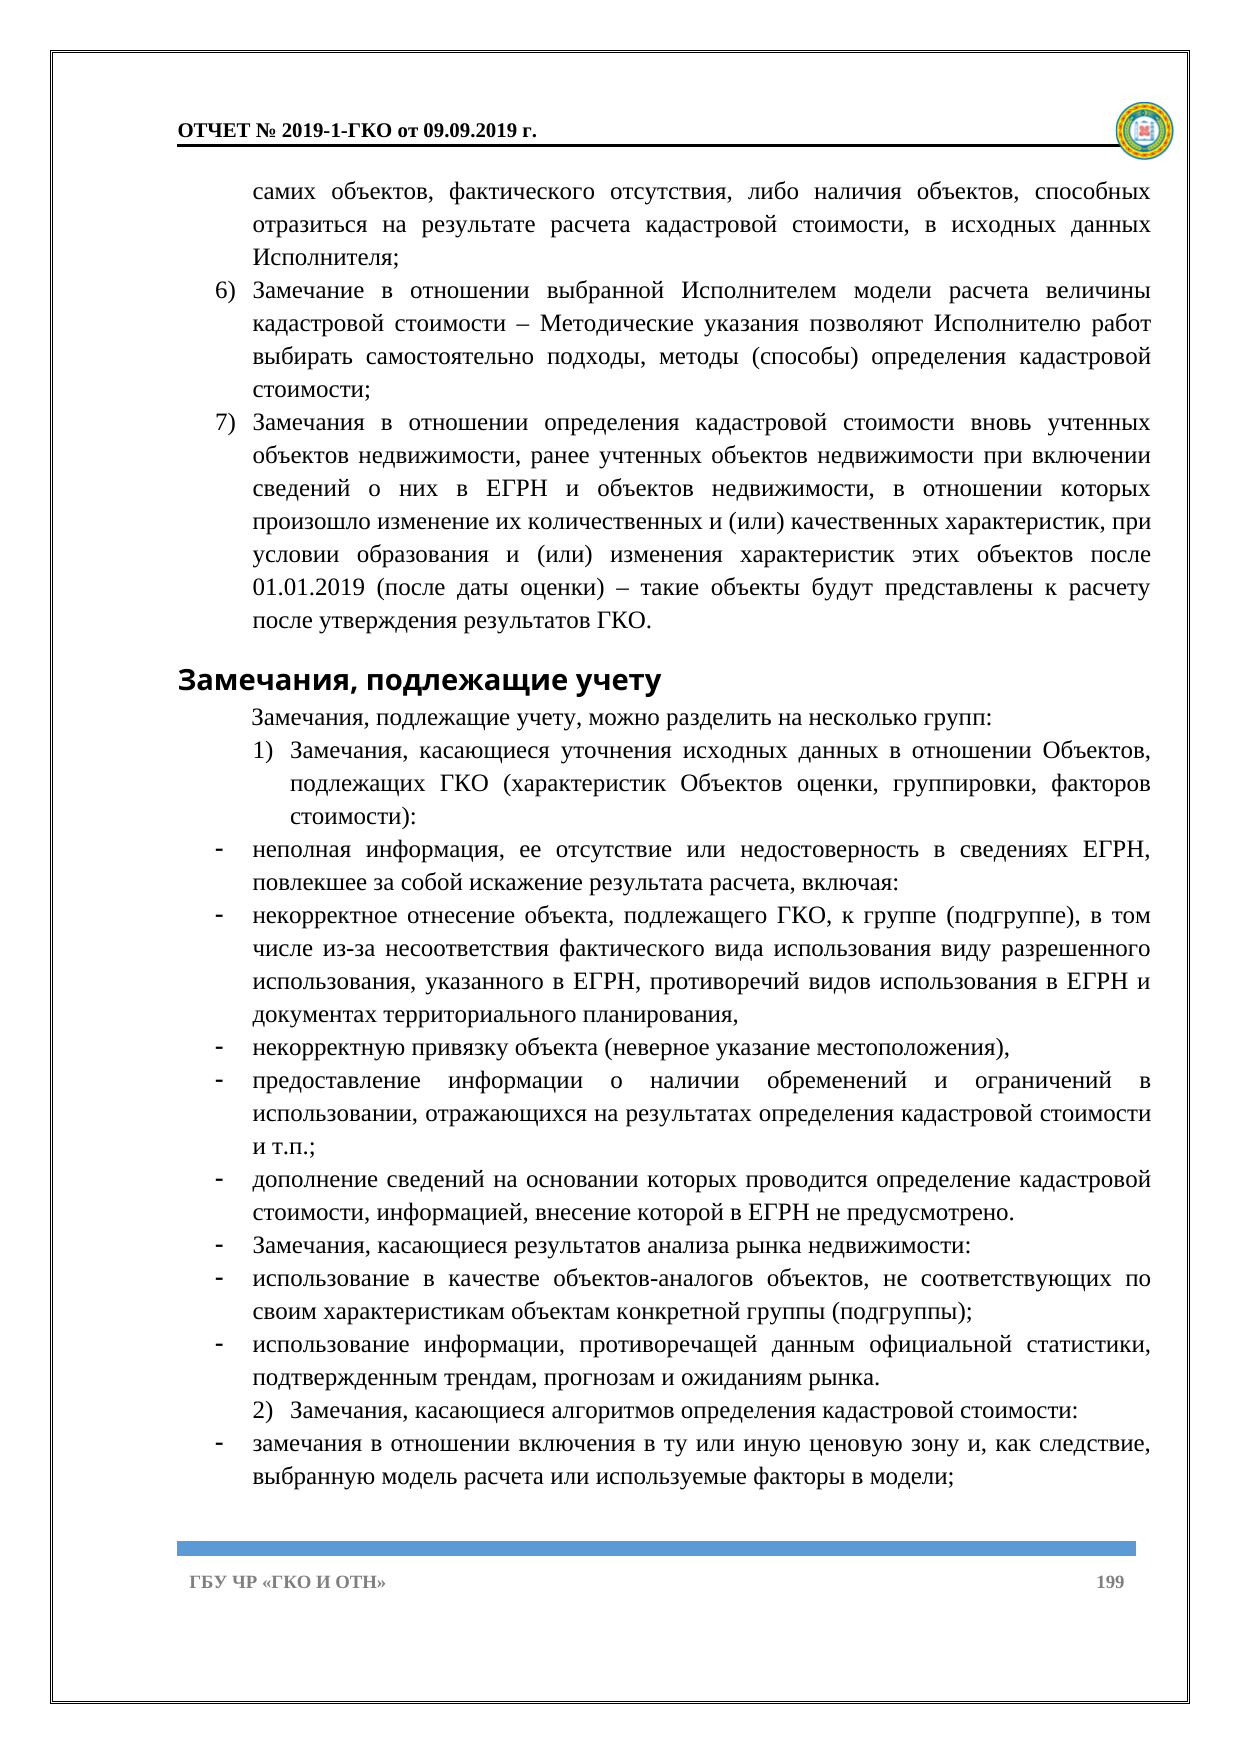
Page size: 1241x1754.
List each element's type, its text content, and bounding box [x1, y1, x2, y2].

list использование информации, противоречащей данным официальной статистики, подтвержденным трендам, прогнозам и ожиданиям рынка. [215, 1329, 1152, 1391]
list предоставление информации о наличии обременений и ограничений в использовании, отражающихся на результатах определения кадастровой стоимости и т.п.; [215, 1065, 1152, 1160]
list Замечание в отношении выбранной Исполнителем модели расчета величины кадастровой стоимости – Методические указания позволяют Исполнителю работ выбирать самостоятельно подходы, методы (способы) определения кадастровой стоимости; [215, 275, 1152, 403]
list замечания в отношении включения в ту или иную ценовую зону и, как следствие, выбранную модель расчета или используемые факторы в модели; [215, 1428, 1152, 1490]
list некорректную привязку объекта (неверное указание местоположения), [215, 1032, 1152, 1061]
text Замечания, подлежащие учету, можно разделить на несколько групп: [177, 702, 1152, 730]
list некорректное отнесение объекта, подлежащего ГКО, к группе (подгруппе), в том числе из-за несоответствия фактического вида использования виду разрешенного использования, указанного в ЕГРН, противоречий видов использования в ЕГРН и документах территориального планирования, [215, 900, 1152, 1028]
list использование в качестве объектов-аналогов объектов, не соответствующих по своим характеристикам объектам конкретной группы (подгруппы); [215, 1263, 1152, 1325]
subtitle Замечания, подлежащие учету [177, 659, 1152, 699]
list неполная информация, ее отсутствие или недостоверность в сведениях ЕГРН, повлекшее за собой искажение результата расчета, включая: [215, 834, 1152, 896]
list дополнение сведений на основании которых проводится определение кадастровой стоимости, информацией, внесение которой в ЕГРН не предусмотрено. [215, 1164, 1152, 1226]
list Замечания, касающиеся результатов анализа рынка недвижимости: [215, 1230, 1152, 1259]
list Замечания, касающиеся уточнения исходных данных в отношении Объектов, подлежащих ГКО (характеристик Объектов оценки, группировки, факторов стоимости): [252, 735, 1152, 829]
list Замечания, касающиеся алгоритмов определения кадастровой стоимости: [252, 1395, 1152, 1424]
list самих объектов, фактического отсутствия, либо наличия объектов, способных отразиться на результате расчета кадастровой стоимости, в исходных данных Исполнителя; [215, 176, 1152, 271]
list Замечания в отношении определения кадастровой стоимости вновь учтенных объектов недвижимости, ранее учтенных объектов недвижимости при включении сведений о них в ЕГРН и объектов недвижимости, в отношении которых произошло изменение их количественных и (или) качественных характеристик, при условии образования и (или) изменения характеристик этих объектов после 01.01.2019 (после даты оценки) – такие объекты будут представлены к расчету после утверждения результатов ГКО. [215, 407, 1152, 634]
